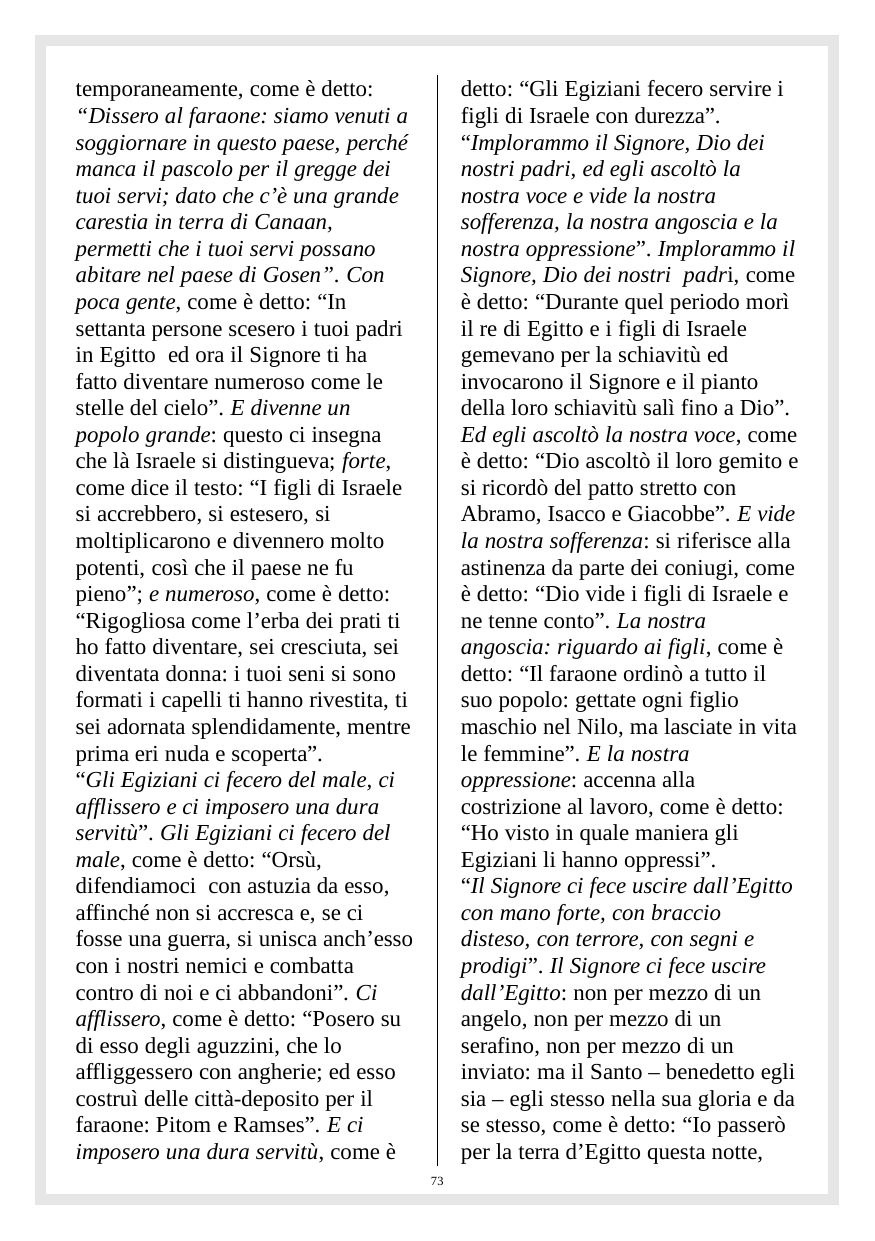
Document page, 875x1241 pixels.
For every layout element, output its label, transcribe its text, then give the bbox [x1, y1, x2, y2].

text “Il Signore ci fece uscire dall’Egitto con mano forte, con braccio disteso, con terrore, con segni e prodigi”. Il Signore ci fece uscire dall’Egitto: non per mezzo di un angelo, non per mezzo di un serafino, non per mezzo di un inviato: ma il Santo – benedetto egli sia – egli stesso nella sua gloria e da se stesso, come è detto: “Io passerò per la terra d’Egitto questa notte, [461, 872, 799, 1164]
text “Implorammo il Signore, Dio dei nostri padri, ed egli ascoltò la nostra voce e vide la nostra sofferenza, la nostra angoscia e la nostra oppressione”. Implorammo il Signore, Dio dei nostri padri, come è detto: “Durante quel periodo morì il re di Egitto e i figli di Israele gemevano per la schiavitù ed invocarono il Signore e il pianto della loro schiavitù salì fino a Dio”. Ed egli ascoltò la nostra voce, come è detto: “Dio ascoltò il loro gemito e si ricordò del patto stretto con Abramo, Isacco e Giacobbe”. E vide la nostra sofferenza: si riferisce alla astinenza da parte dei coniugi, come è detto: “Dio vide i figli di Israele e ne tenne conto”. La nostra angoscia: riguardo ai figli, come è detto: “Il faraone ordinò a tutto il suo popolo: gettate ogni figlio maschio nel Nilo, ma lasciate in vita le femmine”. E la nostra oppressione: accenna alla costrizione al lavoro, come è detto: “Ho visto in quale maniera gli Egiziani li hanno oppressi”. [461, 128, 799, 872]
text temporaneamente, come è detto: “Dissero al faraone: siamo venuti a soggiornare in questo paese, perché manca il pascolo per il gregge dei tuoi servi; dato che c’è una grande carestia in terra di Canaan, permetti che i tuoi servi possano abitare nel paese di Gosen”. Con poca gente, come è detto: “In settanta persone scesero i tuoi padri in Egitto ed ora il Signore ti ha fatto diventare numeroso come le stelle del cielo”. E divenne un popolo grande: questo ci insegna che là Israele si distingueva; forte, come dice il testo: “I figli di Israele si accrebbero, si estesero, si moltiplicarono e divennero molto potenti, così che il paese ne fu pieno”; e numeroso, come è detto: “Rigogliosa come l’erba dei prati ti ho fatto diventare, sei cresciuta, sei diventata donna: i tuoi seni si sono formati i capelli ti hanno rivestita, ti sei adornata splendidamente, mentre prima eri nuda e scoperta”. [75, 75, 413, 766]
text detto: “Gli Egiziani fecero servire i figli di Israele con durezza”. [461, 75, 799, 128]
text “Gli Egiziani ci fecero del male, ci afflissero e ci imposero una dura servitù”. Gli Egiziani ci fecero del male, come è detto: “Orsù, difendiamoci con astuzia da esso, affinché non si accresca e, se ci fosse una guerra, si unisca anch’esso con i nostri nemici e combatta contro di noi e ci abbandoni”. Ci afflissero, come è detto: “Posero su di esso degli aguzzini, che lo affliggessero con angherie; ed esso costruì delle città-deposito per il faraone: Pitom e Ramses”. E ci imposero una dura servitù, come è [75, 766, 413, 1164]
